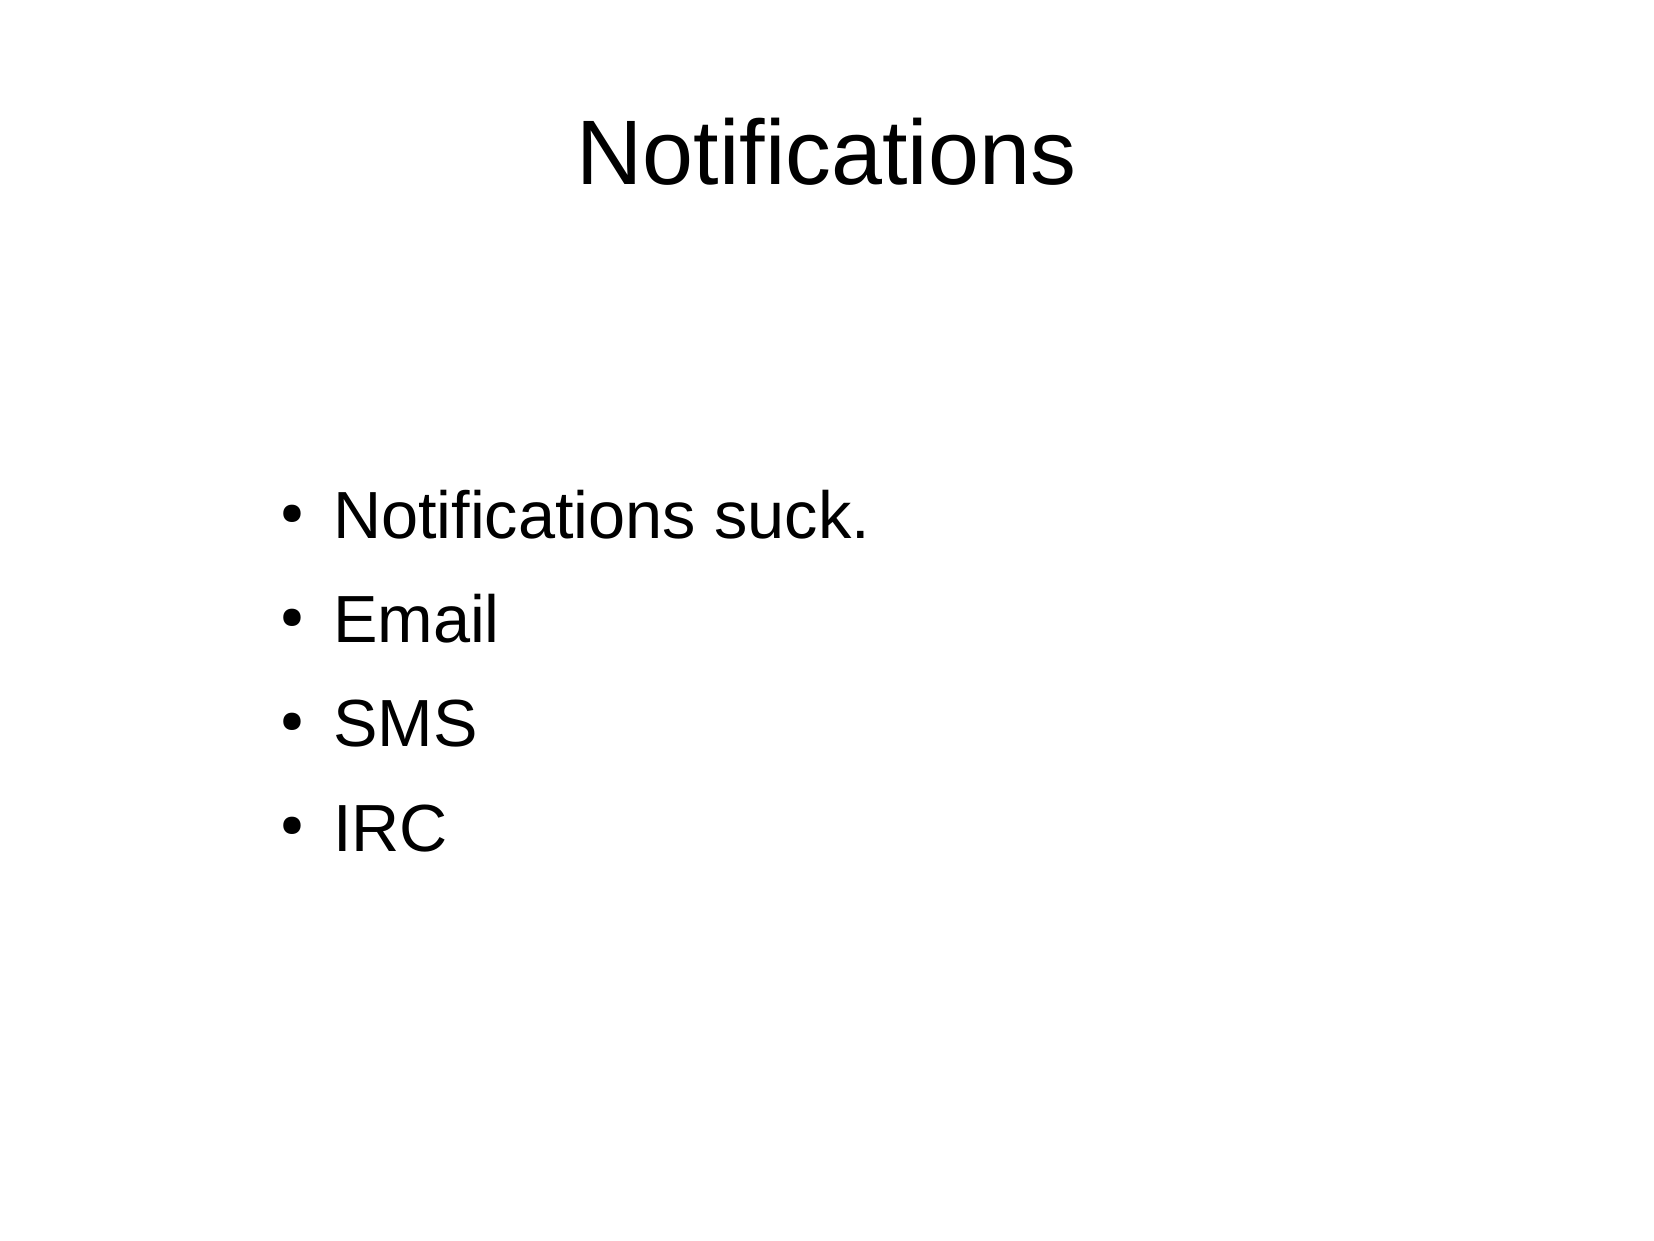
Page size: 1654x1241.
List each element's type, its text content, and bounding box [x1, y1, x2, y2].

list Notifications suck. Email SMS IRC [262, 477, 1426, 901]
title Notifications [82, 49, 1571, 257]
